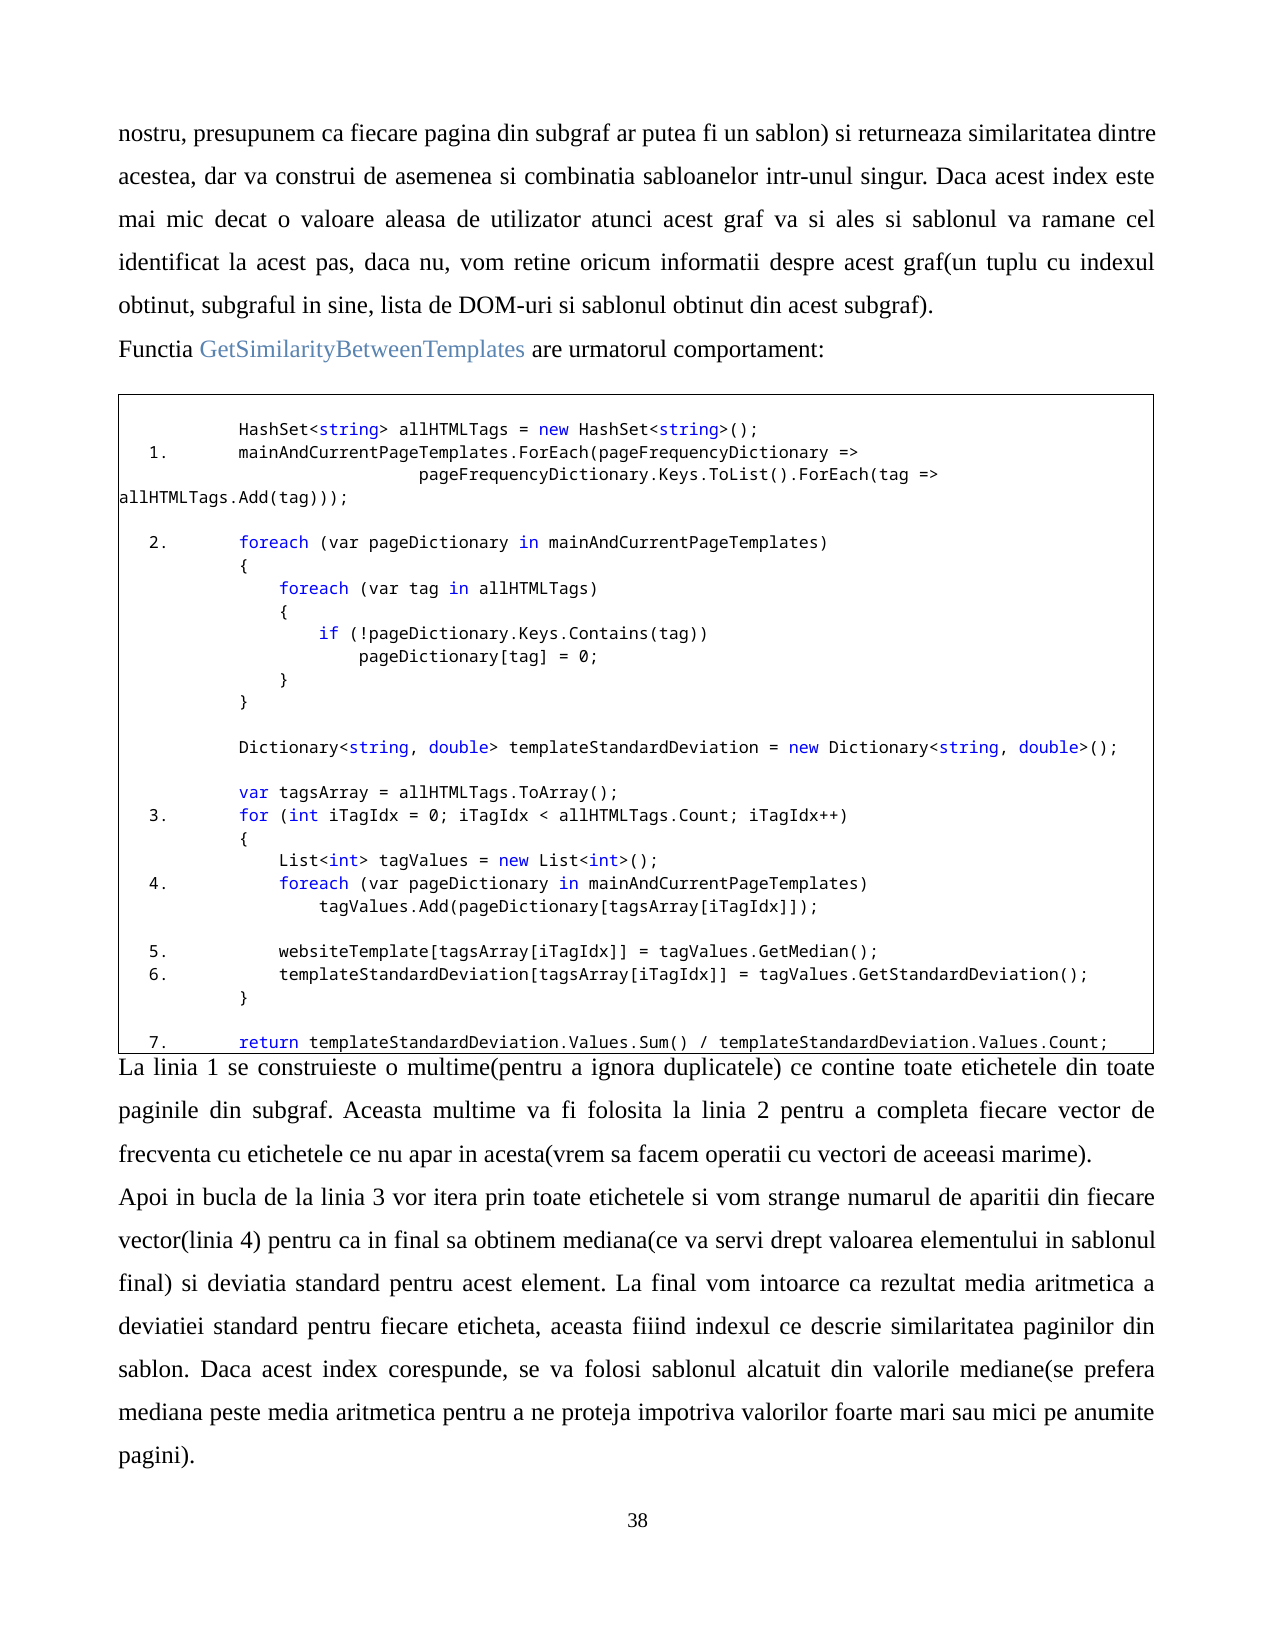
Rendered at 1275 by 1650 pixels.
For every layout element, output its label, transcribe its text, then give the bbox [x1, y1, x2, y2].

subtitle La linia 1 se construieste o multime(pentru a ignora duplicatele) ce contine toate etichetele din toate paginile din subgraf. Aceasta multime va fi folosita la linia 2 pentru a completa fiecare vector de frecventa cu etichetele ce nu apar in acesta(vrem sa facem operatii cu vectori de aceeasi marime). [118, 1052, 1157, 1167]
subtitle nostru, presupunem ca fiecare pagina din subgraf ar putea fi un sablon) si returneaza similaritatea dintre acestea, dar va construi de asemenea si combinatia sabloanelor intr-unul singur. Daca acest index este mai mic decat o valoare aleasa de utilizator atunci acest graf va si ales si sablonul va ramane cel identificat la acest pas, daca nu, vom retine oricum informatii despre acest graf(un tuplu cu indexul obtinut, subgraful in sine, lista de DOM-uri si sablonul obtinut din acest subgraf). [118, 118, 1157, 319]
subtitle Functia GetSimilarityBetweenTemplates are urmatorul comportament: [118, 334, 1157, 362]
subtitle Apoi in bucla de la linia 3 vor itera prin toate etichetele si vom strange numarul de aparitii din fiecare vector(linia 4) pentru ca in final sa obtinem mediana(ce va servi drept valoarea elementului in sablonul final) si deviatia standard pentru acest element. La final vom intoarce ca rezultat media aritmetica a deviatiei standard pentru fiecare eticheta, aceasta fiiind indexul ce descrie similaritatea paginilor din sablon. Daca acest index corespunde, se va folosi sablonul alcatuit din valorile mediane(se prefera mediana peste media aritmetica pentru a ne proteja impotriva valorilor foarte mari sau mici pe anumite pagini). [118, 1182, 1157, 1469]
